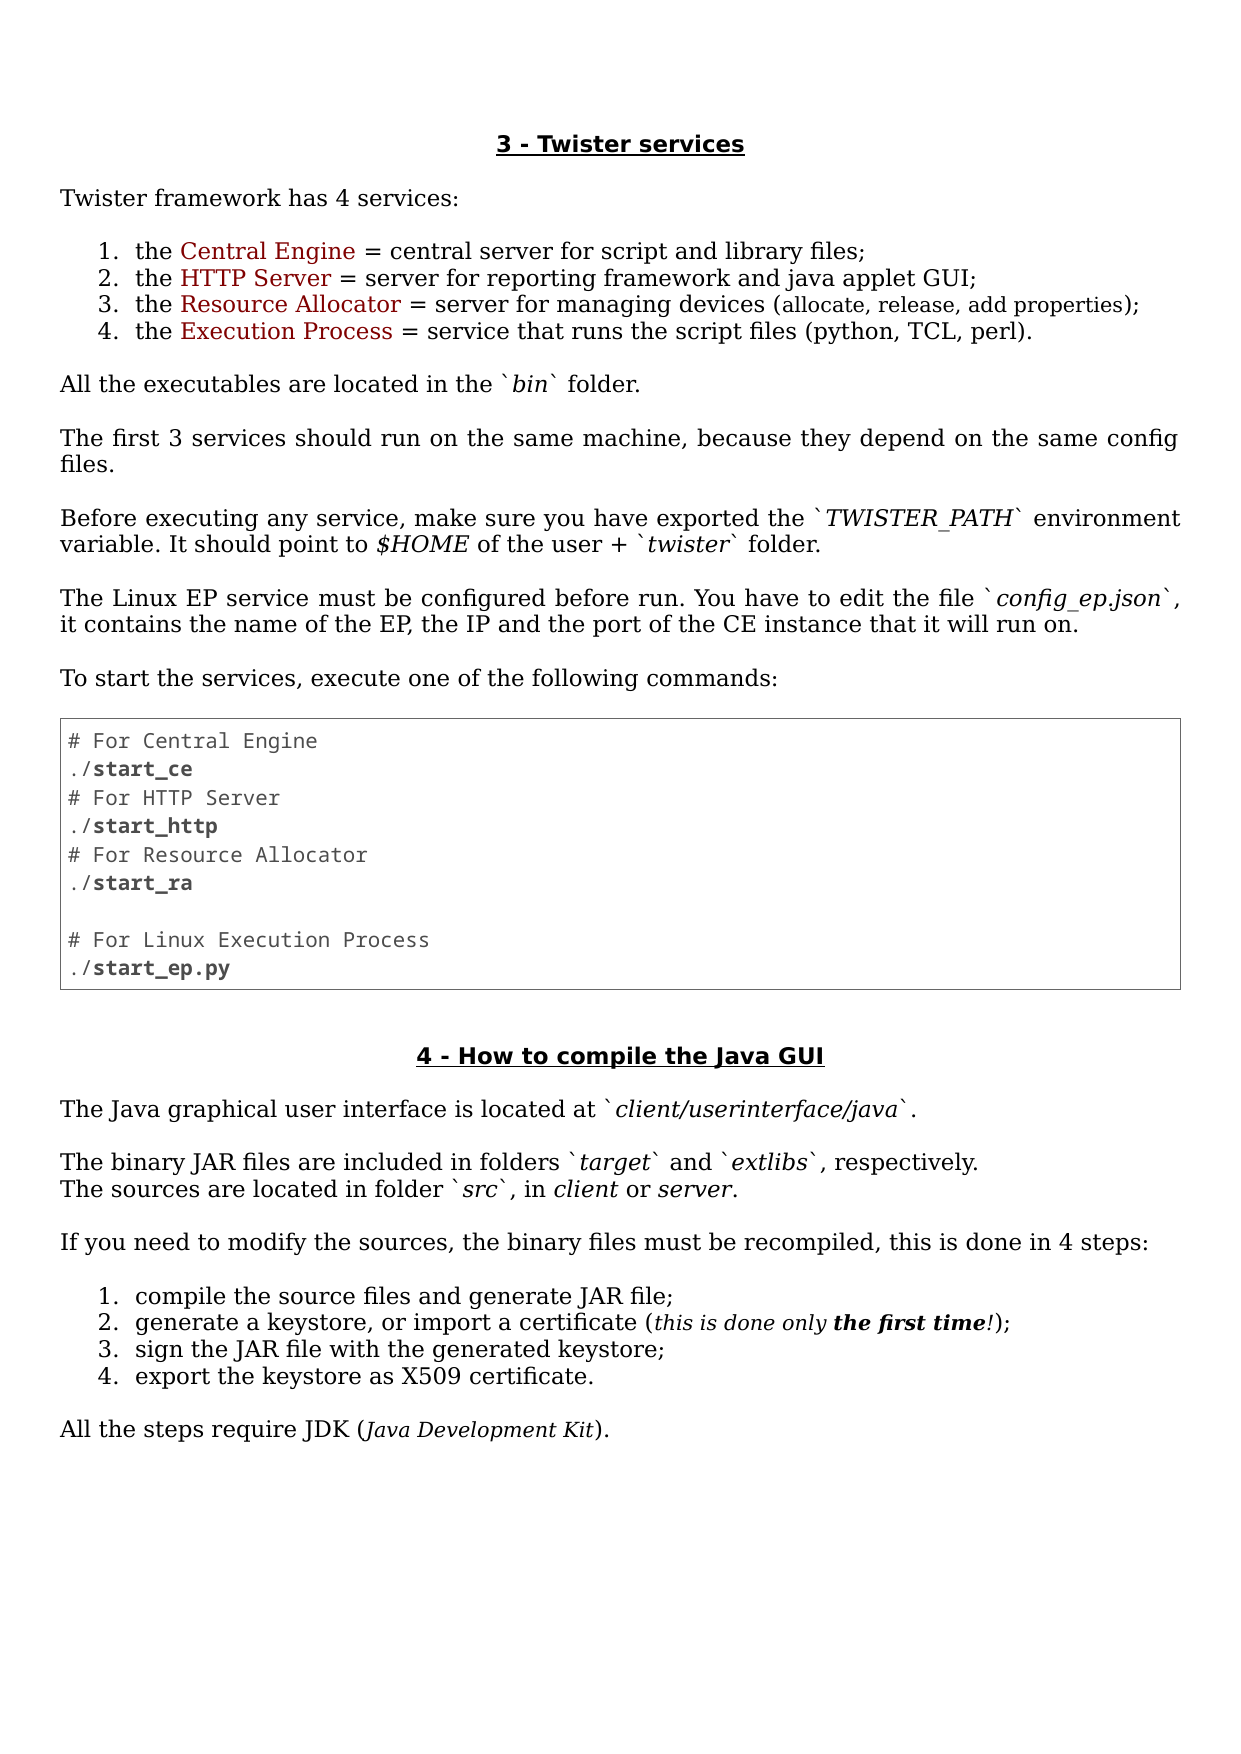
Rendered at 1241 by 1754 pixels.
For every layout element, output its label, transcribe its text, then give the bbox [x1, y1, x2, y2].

list the Central Engine = central server for script and library files; [97, 238, 1181, 265]
list the Execution Process = service that runs the script files (python, TCL, perl). [97, 318, 1181, 345]
list the Resource Allocator = server for managing devices (allocate, release, add properties); [97, 292, 1181, 318]
text Twister framework has 4 services: [60, 185, 1181, 212]
text ./start_ce [61, 747, 1180, 775]
text The Java graphical user interface is located at `client/userinterface/java`. [60, 1096, 1181, 1123]
text ./start_ra [61, 861, 1180, 897]
list the HTTP Server = server for reporting framework and java applet GUI; [97, 265, 1181, 292]
list export the keystore as X509 certificate. [97, 1363, 1181, 1389]
text The first 3 services should run on the same machine, because they depend on the same config files. [60, 425, 1181, 478]
text ./start_http [61, 804, 1180, 832]
text All the executables are located in the `bin` folder. [60, 372, 1181, 398]
text If you need to modify the sources, the binary files must be recompiled, this is done in 4 steps: [60, 1229, 1181, 1256]
list generate a keystore, or import a certificate (this is done only the first time!); [97, 1309, 1181, 1336]
text 4 - How to compile the Java GUI [60, 1043, 1181, 1069]
text The Linux EP service must be configured before run. You have to edit the file `config_ep.json`, it contains the name of the EP, the IP and the port of the CE instance that it will run on. [60, 585, 1181, 638]
text # For HTTP Server [61, 775, 1180, 804]
text 3 - Twister services [60, 132, 1181, 158]
text # For Central Engine [61, 719, 1180, 747]
text Before executing any service, make sure you have exported the `TWISTER_PATH` environment variable. It should point to $HOME of the user + `twister` folder. [60, 505, 1181, 558]
text To start the services, execute one of the following commands: [60, 665, 1181, 692]
text All the steps require JDK (Java Development Kit). [60, 1416, 1181, 1443]
text ./start_ep.py [61, 946, 1180, 989]
text The sources are located in folder `src`, in client or server. [60, 1176, 1181, 1203]
text # For Resource Allocator [61, 832, 1180, 861]
list sign the JAR file with the generated keystore; [97, 1336, 1181, 1363]
text The binary JAR files are included in folders `target` and `extlibs`, respectively. [60, 1149, 1181, 1176]
list compile the source files and generate JAR file; [97, 1283, 1181, 1309]
text # For Linux Execution Process [61, 917, 1180, 946]
